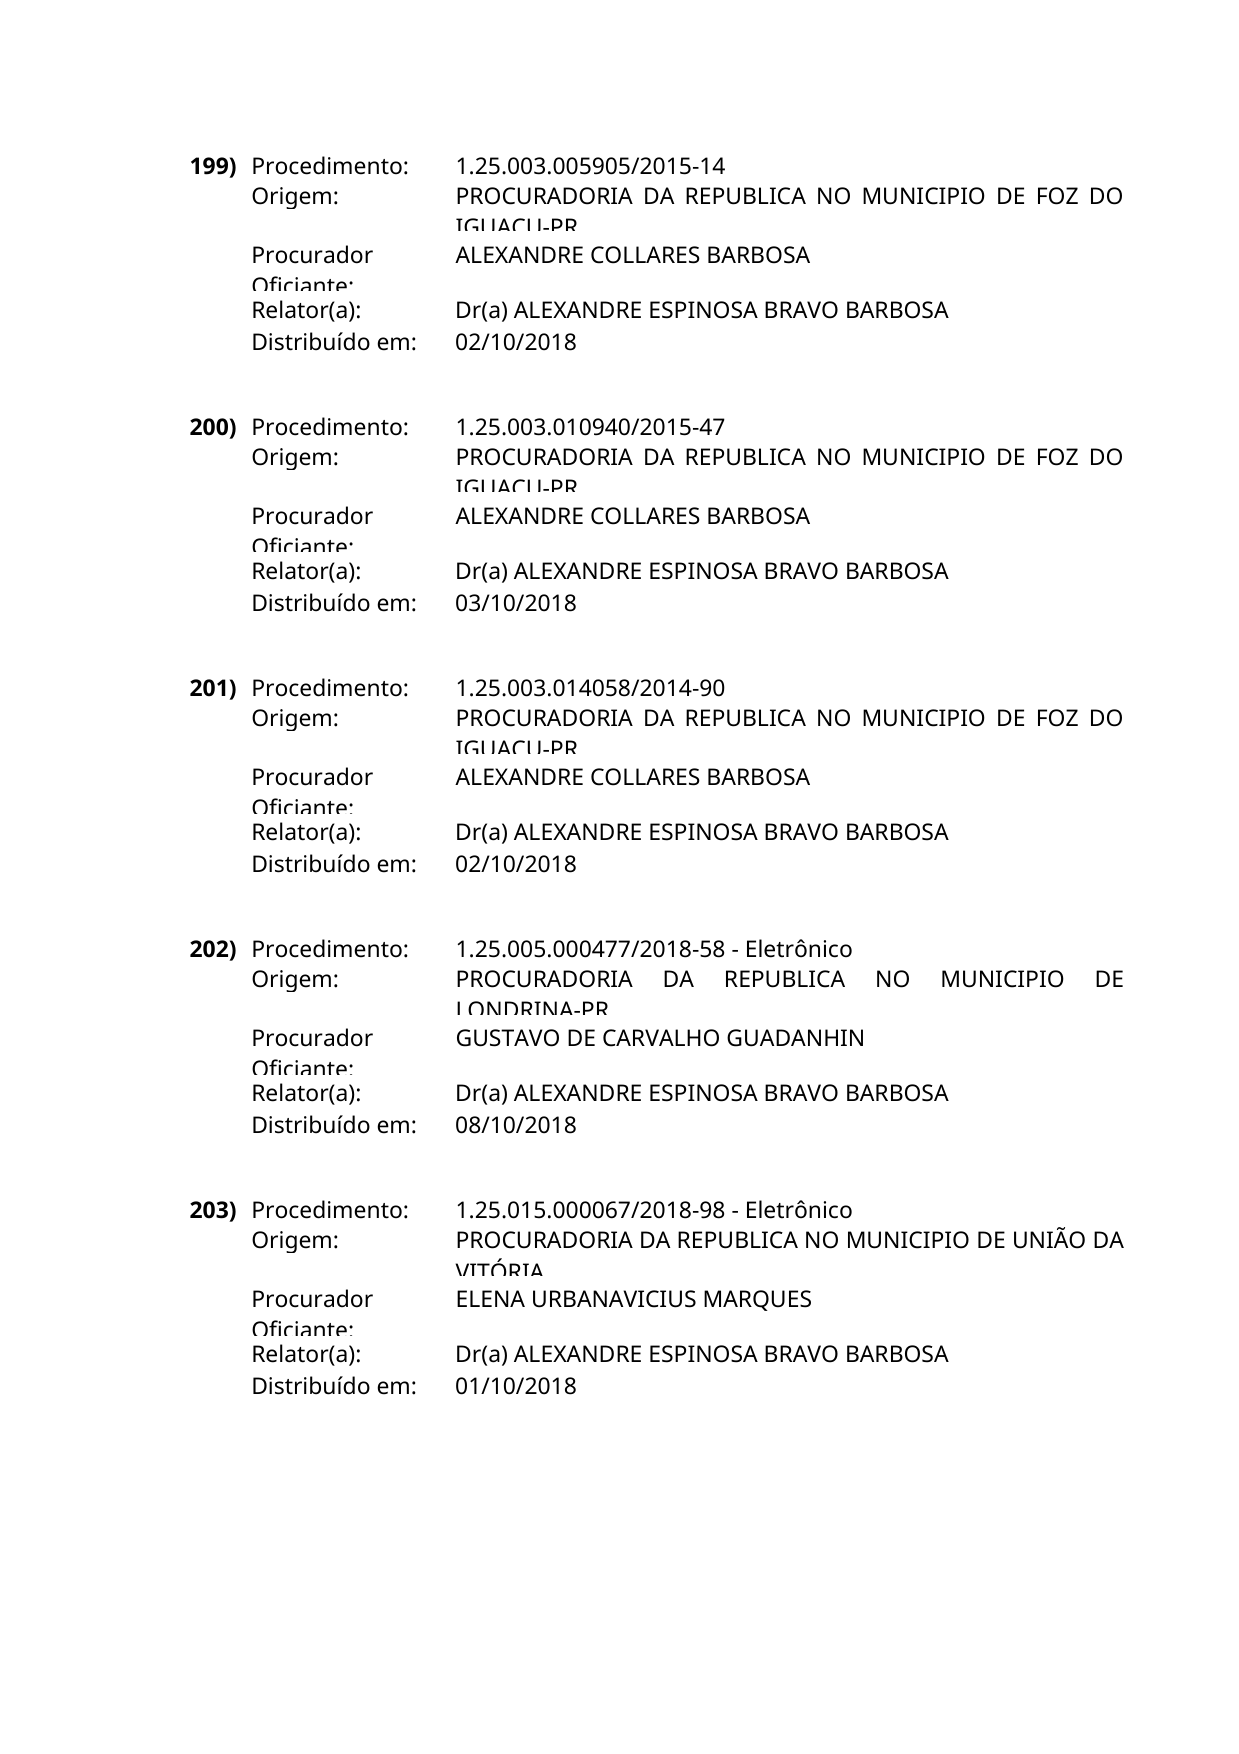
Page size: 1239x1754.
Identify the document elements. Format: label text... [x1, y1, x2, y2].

table_cell [189, 992, 251, 1014]
table_cell Origem: [251, 441, 455, 469]
table_header Relator(a): [251, 1338, 455, 1367]
table_cell [0, 1109, 189, 1139]
table_cell [1125, 441, 1239, 469]
table_cell [1125, 848, 1239, 878]
table_cell [0, 672, 189, 701]
table_cell [251, 1014, 455, 1022]
table_cell [0, 1224, 189, 1253]
table_cell [251, 878, 455, 933]
table_cell [189, 617, 251, 672]
table_cell [189, 878, 251, 933]
table_cell [0, 441, 189, 469]
table_cell [1125, 1014, 1239, 1022]
table_cell [189, 761, 251, 812]
table_cell [189, 1139, 251, 1194]
table_cell [189, 1253, 251, 1275]
table_header Dr(a) ALEXANDRE ESPINOSA BRAVO BARBOSA [455, 1338, 1122, 1367]
table_cell Origem: [251, 963, 455, 992]
table_cell [455, 492, 1124, 499]
table_cell [189, 1022, 251, 1073]
table_cell [0, 1014, 189, 1022]
table_cell [189, 848, 251, 878]
table_cell PROCURADORIA DA REPUBLICA NO MUNICIPIO DE LONDRINA-PR [455, 963, 1124, 1014]
table_cell [1125, 587, 1239, 617]
table_cell [1125, 672, 1239, 701]
table_cell [1125, 1253, 1239, 1275]
table_cell [0, 731, 189, 753]
table_cell [0, 702, 189, 731]
table_cell [189, 231, 251, 238]
table_cell [251, 753, 455, 761]
table_header Relator(a): [251, 555, 455, 584]
table_cell [1125, 209, 1239, 231]
table_header Dr(a) ALEXANDRE ESPINOSA BRAVO BARBOSA [455, 1077, 1122, 1106]
table_cell PROCURADORIA DA REPUBLICA NO MUNICIPIO DE FOZ DO IGUACU-PR [455, 702, 1124, 753]
table_cell [455, 231, 1124, 238]
table_cell [189, 1370, 251, 1400]
table_cell [189, 555, 251, 585]
table_header 03/10/2018 [455, 587, 1122, 615]
table_cell [251, 1253, 455, 1275]
table_cell [1125, 150, 1239, 178]
table_cell [251, 992, 455, 1014]
table_cell 1.25.003.005905/2015-14 [455, 150, 1124, 178]
table_header Relator(a): [251, 816, 455, 845]
table_header Dr(a) ALEXANDRE ESPINOSA BRAVO BARBOSA [455, 555, 1122, 584]
table_cell 1.25.003.014058/2014-90 [455, 672, 1124, 701]
table_cell [0, 500, 189, 551]
table_header Distribuído em: [251, 848, 455, 876]
table_header [1125, 0, 1239, 150]
table_cell Procurador Oficiante: [251, 239, 455, 291]
table_header Distribuído em: [251, 587, 455, 615]
table_cell [189, 326, 251, 356]
table_cell [189, 1014, 251, 1022]
table_cell Procurador Oficiante: [251, 761, 455, 813]
table_cell [0, 555, 189, 585]
table_cell [0, 180, 189, 208]
table_cell [189, 500, 251, 551]
table_cell [1125, 411, 1239, 439]
table_cell Procedimento: [251, 150, 455, 178]
table_cell [189, 1109, 251, 1139]
table_cell [1125, 1077, 1239, 1107]
table_cell [1125, 470, 1239, 492]
table_header Distribuído em: [251, 326, 455, 354]
table_cell 1.25.005.000477/2018-58 - Eletrônico [455, 933, 1124, 962]
table_cell [189, 1275, 251, 1283]
table_cell [0, 1139, 189, 1194]
table_cell 1.25.015.000067/2018-98 - Eletrônico [455, 1194, 1124, 1223]
table_cell [1125, 933, 1239, 962]
table_cell [455, 356, 1124, 411]
table_cell [1125, 1139, 1239, 1194]
table_cell [189, 587, 251, 617]
table_cell [0, 1283, 189, 1334]
table_cell [189, 816, 251, 846]
table_cell [251, 731, 455, 753]
table_cell [251, 470, 455, 492]
table_header Dr(a) ALEXANDRE ESPINOSA BRAVO BARBOSA [455, 816, 1122, 845]
table_cell [0, 470, 189, 492]
table_header Relator(a): [251, 294, 455, 323]
table_cell Procedimento: [251, 1194, 455, 1223]
table_cell [1125, 1224, 1239, 1253]
table_cell [189, 1338, 251, 1368]
table_header 08/10/2018 [455, 1109, 1122, 1137]
table_cell [1125, 180, 1239, 208]
table_cell [189, 1224, 251, 1253]
table_cell [189, 731, 251, 753]
table_cell [0, 1338, 189, 1368]
table_cell [189, 1283, 251, 1334]
table_cell [1125, 231, 1239, 238]
table_cell [1125, 1275, 1239, 1283]
table_cell ELENA URBANAVICIUS MARQUES [455, 1283, 1124, 1334]
table_cell ALEXANDRE COLLARES BARBOSA [455, 239, 1124, 289]
table_cell [0, 878, 189, 933]
table_cell [1125, 816, 1239, 846]
table_cell [251, 1275, 455, 1283]
table_cell [0, 617, 189, 672]
table_cell [251, 1139, 455, 1194]
table_cell [0, 1194, 189, 1223]
table_cell [0, 848, 189, 878]
table_cell [455, 878, 1124, 933]
table_cell ALEXANDRE COLLARES BARBOSA [455, 500, 1124, 551]
table_cell 201) [189, 672, 251, 701]
table_cell [0, 992, 189, 1014]
table_cell [0, 326, 189, 356]
table_cell Procedimento: [251, 411, 455, 439]
table_cell [189, 294, 251, 324]
table_cell PROCURADORIA DA REPUBLICA NO MUNICIPIO DE FOZ DO IGUACU-PR [455, 441, 1124, 492]
table_cell [189, 702, 251, 731]
table_header [455, 0, 1124, 150]
table_cell [0, 963, 189, 992]
table_cell [455, 753, 1124, 761]
table_header Dr(a) ALEXANDRE ESPINOSA BRAVO BARBOSA [455, 294, 1122, 323]
table_cell [455, 1275, 1124, 1283]
table_cell [0, 411, 189, 439]
table_header Distribuído em: [251, 1109, 455, 1137]
table_cell [0, 1077, 189, 1107]
table_cell [0, 933, 189, 962]
table_cell [1125, 702, 1239, 731]
table_cell [1125, 555, 1239, 585]
table_header Distribuído em: [251, 1370, 455, 1398]
table_cell 203) [189, 1194, 251, 1223]
table_cell [1125, 731, 1239, 753]
table_cell [1125, 1283, 1239, 1334]
table_cell [1125, 963, 1239, 992]
table_cell [0, 1253, 189, 1275]
table_header 02/10/2018 [455, 326, 1122, 354]
table_cell PROCURADORIA DA REPUBLICA NO MUNICIPIO DE FOZ DO IGUACU-PR [455, 180, 1124, 231]
table_cell [0, 231, 189, 238]
table_cell [0, 150, 189, 178]
table_cell [1125, 239, 1239, 289]
table_cell [0, 587, 189, 617]
table_cell [1125, 1338, 1239, 1368]
table_cell 202) [189, 933, 251, 962]
table_cell 199) [189, 150, 251, 178]
table_cell 1.25.003.010940/2015-47 [455, 411, 1124, 439]
table_cell [189, 1077, 251, 1107]
table_cell [189, 492, 251, 499]
table_cell [455, 1014, 1124, 1022]
table_cell [251, 209, 455, 231]
table_cell [455, 1139, 1124, 1194]
table_cell [0, 816, 189, 846]
table_cell [189, 356, 251, 411]
table_cell [1125, 492, 1239, 499]
table_cell [0, 492, 189, 499]
table_header Relator(a): [251, 1077, 455, 1106]
table_header [189, 0, 251, 150]
table_cell [1125, 753, 1239, 761]
table_cell [189, 753, 251, 761]
table_cell [1125, 992, 1239, 1014]
table_cell Procurador Oficiante: [251, 500, 455, 552]
table_cell [251, 356, 455, 411]
table_cell Origem: [251, 180, 455, 208]
table_cell 200) [189, 411, 251, 439]
table_cell Procedimento: [251, 672, 455, 701]
table_cell [251, 231, 455, 238]
table_cell [189, 209, 251, 231]
table_cell [0, 239, 189, 289]
table_header [251, 0, 455, 150]
table_cell [189, 441, 251, 469]
table_cell [189, 180, 251, 208]
table_cell Origem: [251, 1224, 455, 1253]
table_cell [1125, 1194, 1239, 1223]
table_cell [1125, 617, 1239, 672]
table_cell [455, 617, 1124, 672]
table_cell [1125, 294, 1239, 324]
table_header 02/10/2018 [455, 848, 1122, 876]
table_header [0, 0, 189, 150]
table_cell [0, 761, 189, 812]
table_cell [1125, 878, 1239, 933]
table_cell [189, 470, 251, 492]
table_cell PROCURADORIA DA REPUBLICA NO MUNICIPIO DE UNIÃO DA VITÓRIA [455, 1224, 1124, 1275]
table_cell [1125, 761, 1239, 812]
table_cell [0, 209, 189, 231]
table_cell ALEXANDRE COLLARES BARBOSA [455, 761, 1124, 812]
table_cell [251, 617, 455, 672]
table_cell [0, 356, 189, 411]
table_cell [1125, 500, 1239, 551]
table_cell [0, 1022, 189, 1073]
table_cell [0, 753, 189, 761]
table_cell Procurador Oficiante: [251, 1022, 455, 1074]
table_cell [189, 963, 251, 992]
table_cell [189, 239, 251, 289]
table_cell [1125, 356, 1239, 411]
table_cell [0, 294, 189, 324]
table_cell [251, 492, 455, 499]
table_cell [1125, 1370, 1239, 1400]
table_cell Origem: [251, 702, 455, 731]
table_cell [1125, 1109, 1239, 1139]
table_cell [0, 1275, 189, 1283]
table_cell GUSTAVO DE CARVALHO GUADANHIN [455, 1022, 1124, 1073]
table_header 01/10/2018 [455, 1370, 1122, 1398]
table_cell [1125, 326, 1239, 356]
table_cell [0, 1370, 189, 1400]
table_cell Procurador Oficiante: [251, 1283, 455, 1335]
table_cell Procedimento: [251, 933, 455, 962]
table_cell [1125, 1022, 1239, 1073]
